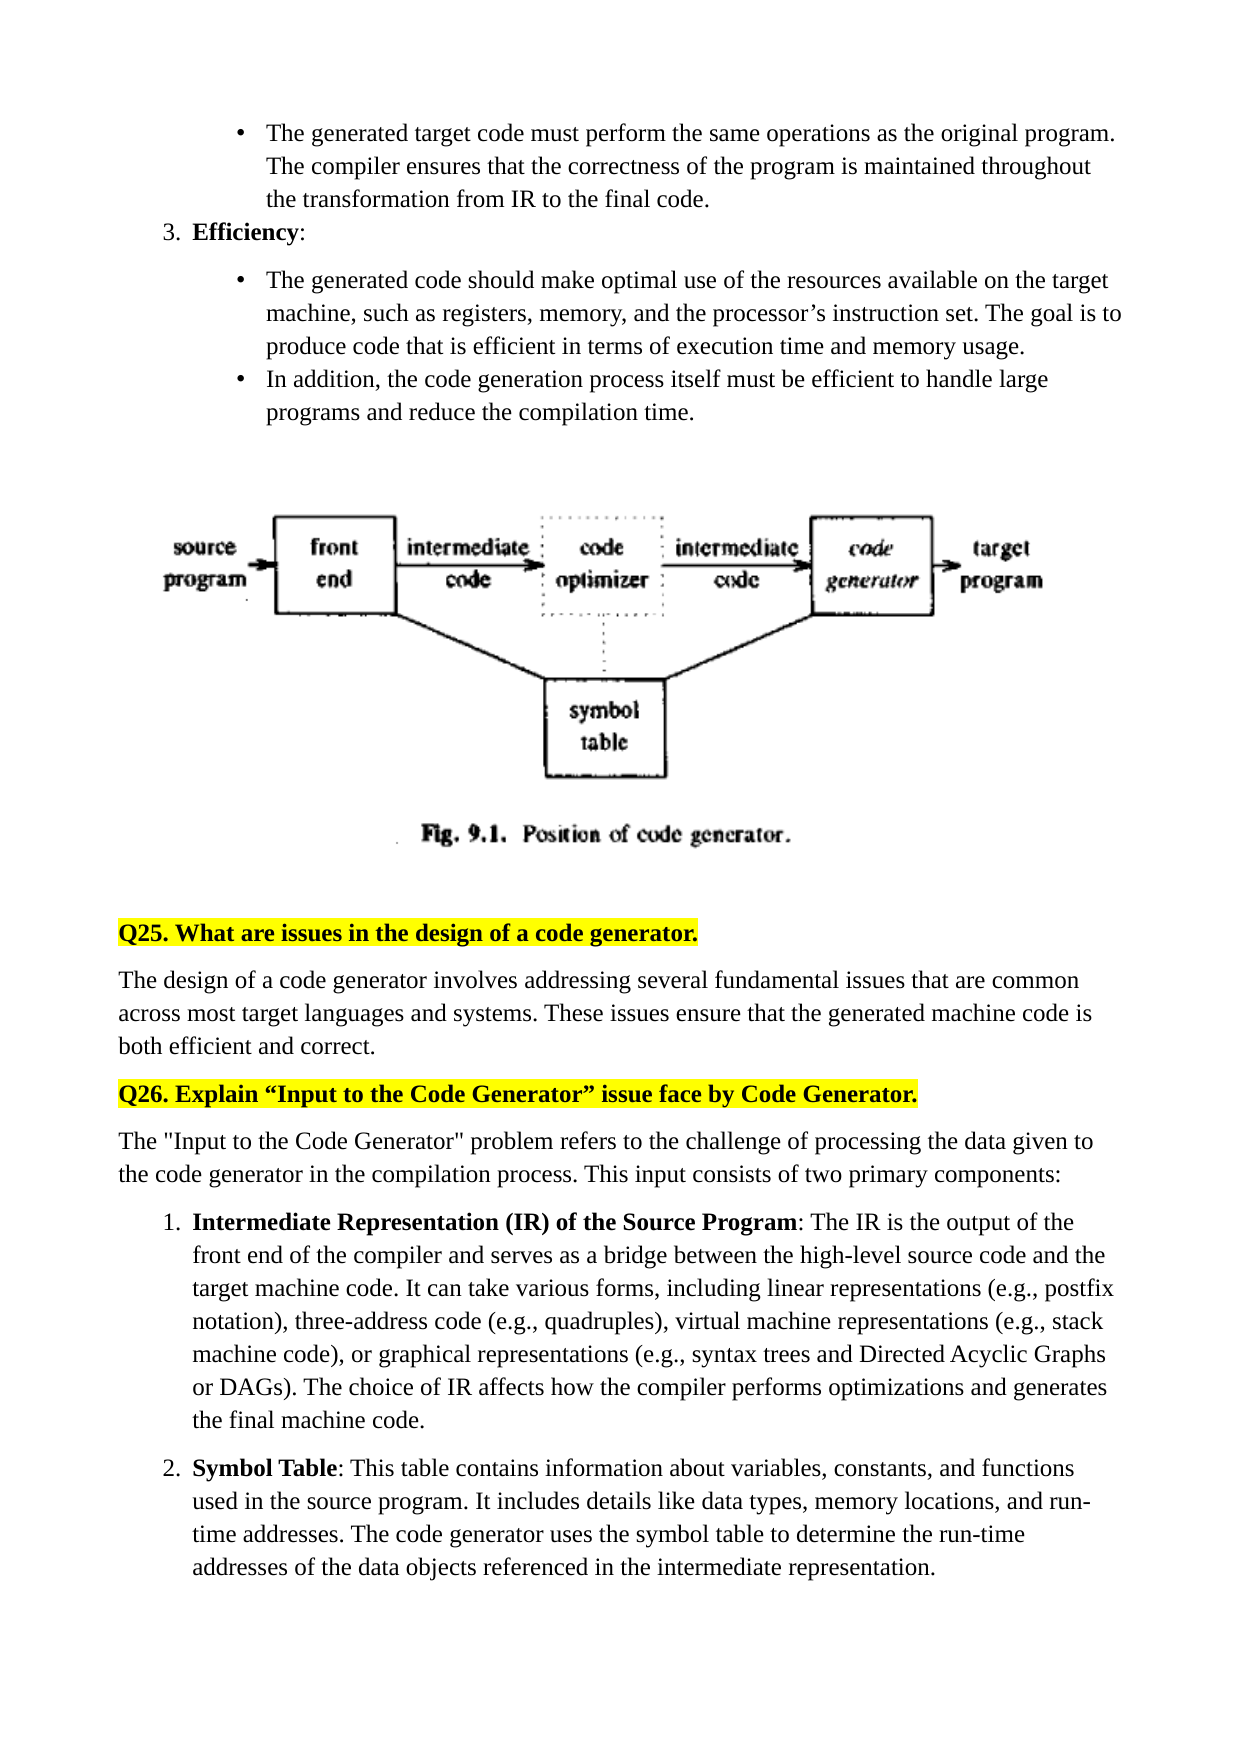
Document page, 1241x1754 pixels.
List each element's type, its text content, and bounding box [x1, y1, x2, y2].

list In addition, the code generation process itself must be efficient to handle large programs and reduce the compilation time. [236, 364, 1122, 426]
list Efficiency: [162, 217, 1122, 246]
text Q25. What are issues in the design of a code generator. [118, 918, 1122, 946]
text Q26. Explain “Input to the Code Generator” issue face by Code Generator. [118, 1079, 1122, 1108]
text The design of a code generator involves addressing several fundamental issues that are common across most target languages and systems. These issues ensure that the generated machine code is both efficient and correct. [118, 965, 1122, 1060]
text The "Input to the Code Generator" problem refers to the challenge of processing the data given to the code generator in the compilation process. This input consists of two primary components: [118, 1126, 1122, 1188]
list The generated code should make optimal use of the resources available on the target machine, such as registers, memory, and the processor’s instruction set. The goal is to produce code that is efficient in terms of execution time and memory usage. [236, 265, 1122, 359]
list Symbol Table: This table contains information about variables, constants, and functions used in the source program. It includes details like data types, memory locations, and run-time addresses. The code generator uses the symbol table to determine the run-time addresses of the data objects referenced in the intermediate representation. [162, 1453, 1122, 1581]
list Intermediate Representation (IR) of the Source Program: The IR is the output of the front end of the compiler and serves as a bridge between the high-level source code and the target machine code. It can take various forms, including linear representations (e.g., postfix notation), three-address code (e.g., quadruples), virtual machine representations (e.g., stack machine code), or graphical representations (e.g., syntax trees and Directed Acyclic Graphs or DAGs). The choice of IR affects how the compiler performs optimizations and generates the final machine code. [162, 1207, 1122, 1434]
picture [129, 497, 1088, 866]
list The generated target code must perform the same operations as the original program. The compiler ensures that the correctness of the program is maintained throughout the transformation from IR to the final code. [236, 118, 1122, 213]
